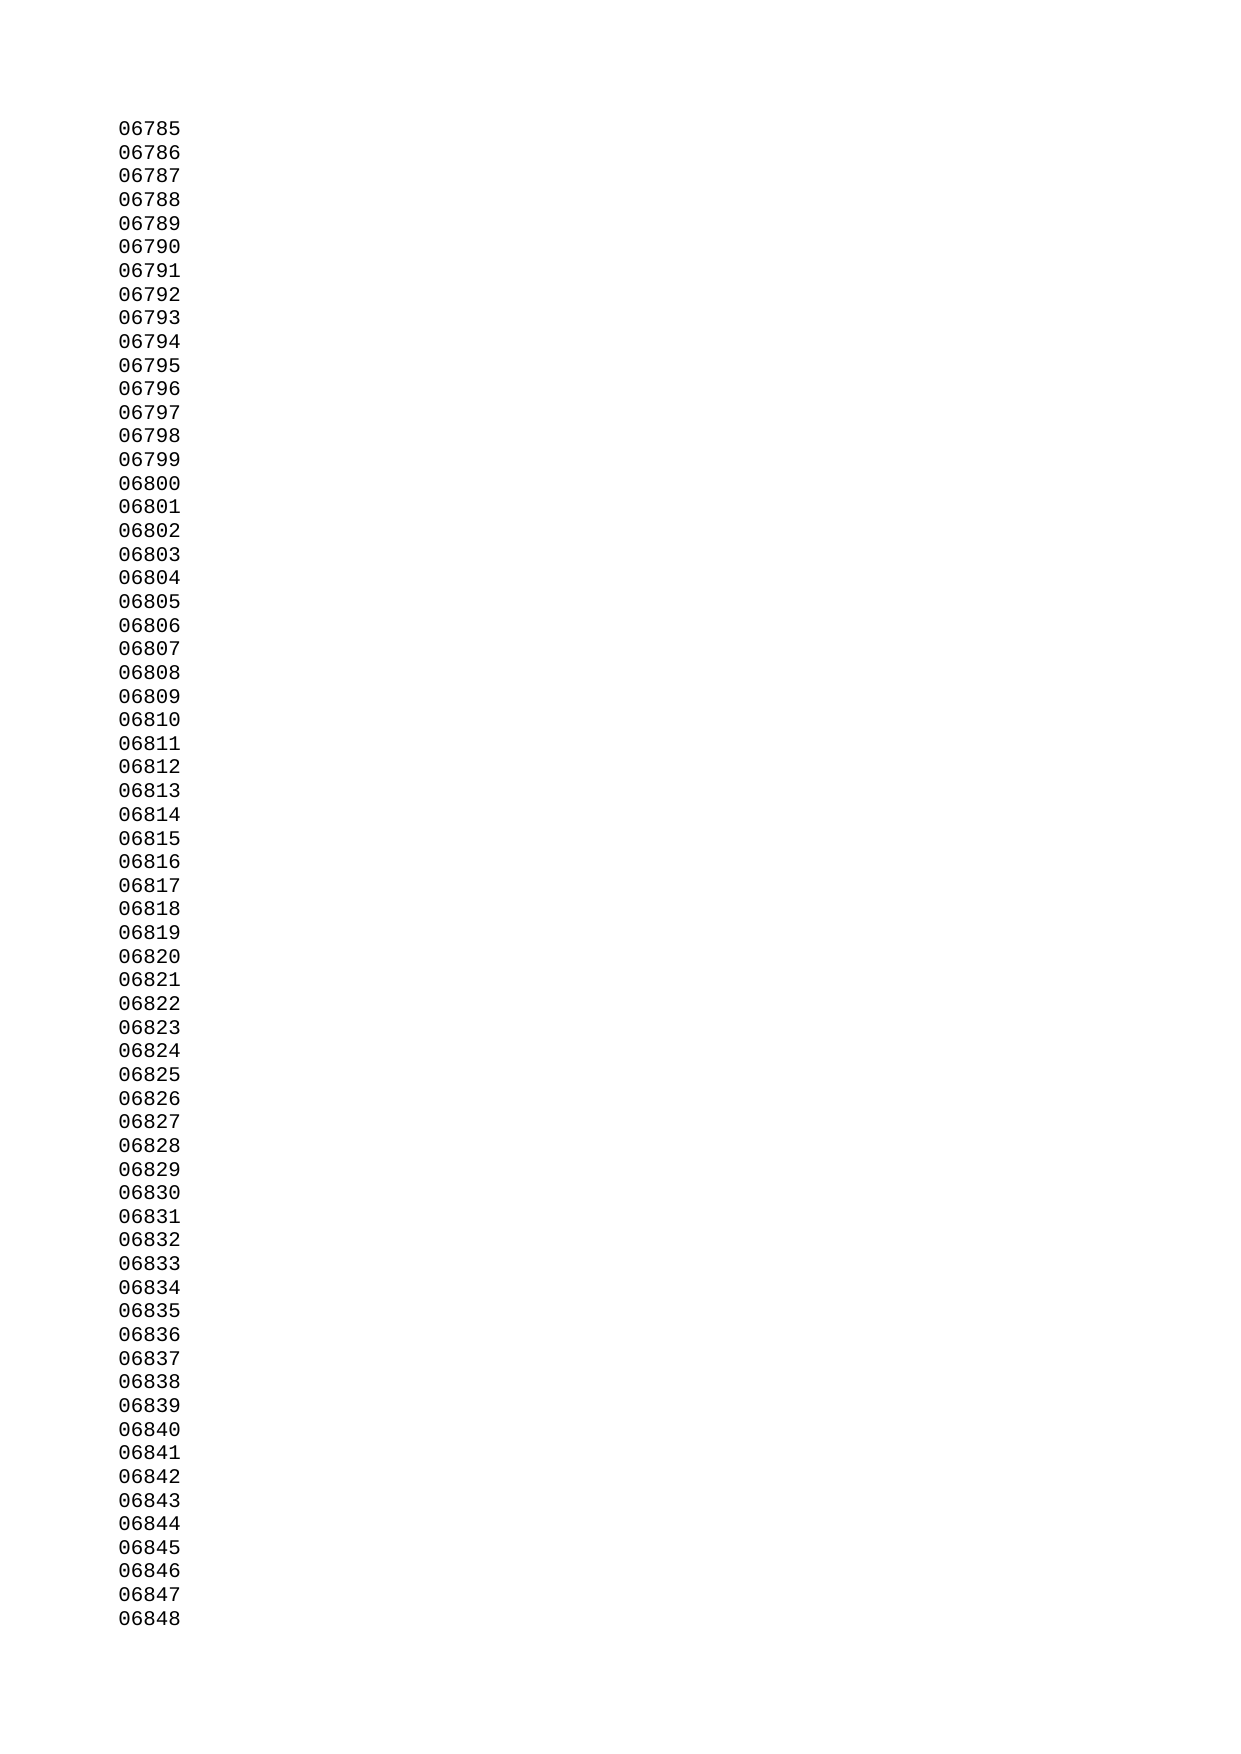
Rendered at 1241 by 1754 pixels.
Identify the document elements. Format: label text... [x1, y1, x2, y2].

text 06789 [118, 213, 1122, 236]
text 06800 [118, 473, 1122, 496]
text 06813 [118, 780, 1122, 804]
text 06836 [118, 1324, 1122, 1348]
text 06787 [118, 165, 1122, 189]
text 06804 [118, 567, 1122, 591]
text 06830 [118, 1182, 1122, 1206]
text 06843 [118, 1489, 1122, 1513]
text 06794 [118, 331, 1122, 354]
text 06792 [118, 284, 1122, 307]
text 06840 [118, 1419, 1122, 1442]
text 06807 [118, 638, 1122, 662]
text 06832 [118, 1229, 1122, 1253]
text 06799 [118, 449, 1122, 473]
text 06803 [118, 544, 1122, 567]
text 06812 [118, 757, 1122, 780]
text 06834 [118, 1277, 1122, 1300]
text 06838 [118, 1371, 1122, 1395]
text 06786 [118, 142, 1122, 165]
text 06801 [118, 496, 1122, 520]
text 06828 [118, 1135, 1122, 1158]
text 06791 [118, 260, 1122, 284]
text 06797 [118, 402, 1122, 426]
text 06846 [118, 1561, 1122, 1584]
text 06795 [118, 354, 1122, 378]
text 06805 [118, 591, 1122, 615]
text 06844 [118, 1513, 1122, 1537]
text 06817 [118, 875, 1122, 898]
text 06788 [118, 189, 1122, 213]
text 06816 [118, 851, 1122, 875]
text 06818 [118, 898, 1122, 922]
text 06842 [118, 1466, 1122, 1489]
text 06825 [118, 1064, 1122, 1088]
text 06835 [118, 1300, 1122, 1324]
text 06806 [118, 615, 1122, 638]
text 06824 [118, 1040, 1122, 1064]
text 06819 [118, 922, 1122, 946]
text 06829 [118, 1158, 1122, 1182]
text 06823 [118, 1017, 1122, 1040]
text 06820 [118, 946, 1122, 969]
text 06833 [118, 1253, 1122, 1277]
text 06808 [118, 662, 1122, 686]
text 06802 [118, 520, 1122, 544]
text 06847 [118, 1584, 1122, 1608]
text 06827 [118, 1111, 1122, 1135]
text 06821 [118, 969, 1122, 993]
text 06796 [118, 378, 1122, 402]
text 06837 [118, 1348, 1122, 1371]
text 06815 [118, 827, 1122, 851]
text 06785 [118, 118, 1122, 142]
text 06841 [118, 1442, 1122, 1466]
text 06822 [118, 993, 1122, 1017]
text 06831 [118, 1206, 1122, 1229]
text 06809 [118, 686, 1122, 709]
text 06845 [118, 1537, 1122, 1561]
text 06839 [118, 1395, 1122, 1419]
text 06810 [118, 709, 1122, 733]
text 06811 [118, 733, 1122, 757]
text 06790 [118, 236, 1122, 260]
text 06798 [118, 426, 1122, 449]
text 06848 [118, 1608, 1122, 1631]
text 06793 [118, 307, 1122, 331]
text 06826 [118, 1088, 1122, 1111]
text 06814 [118, 804, 1122, 827]
